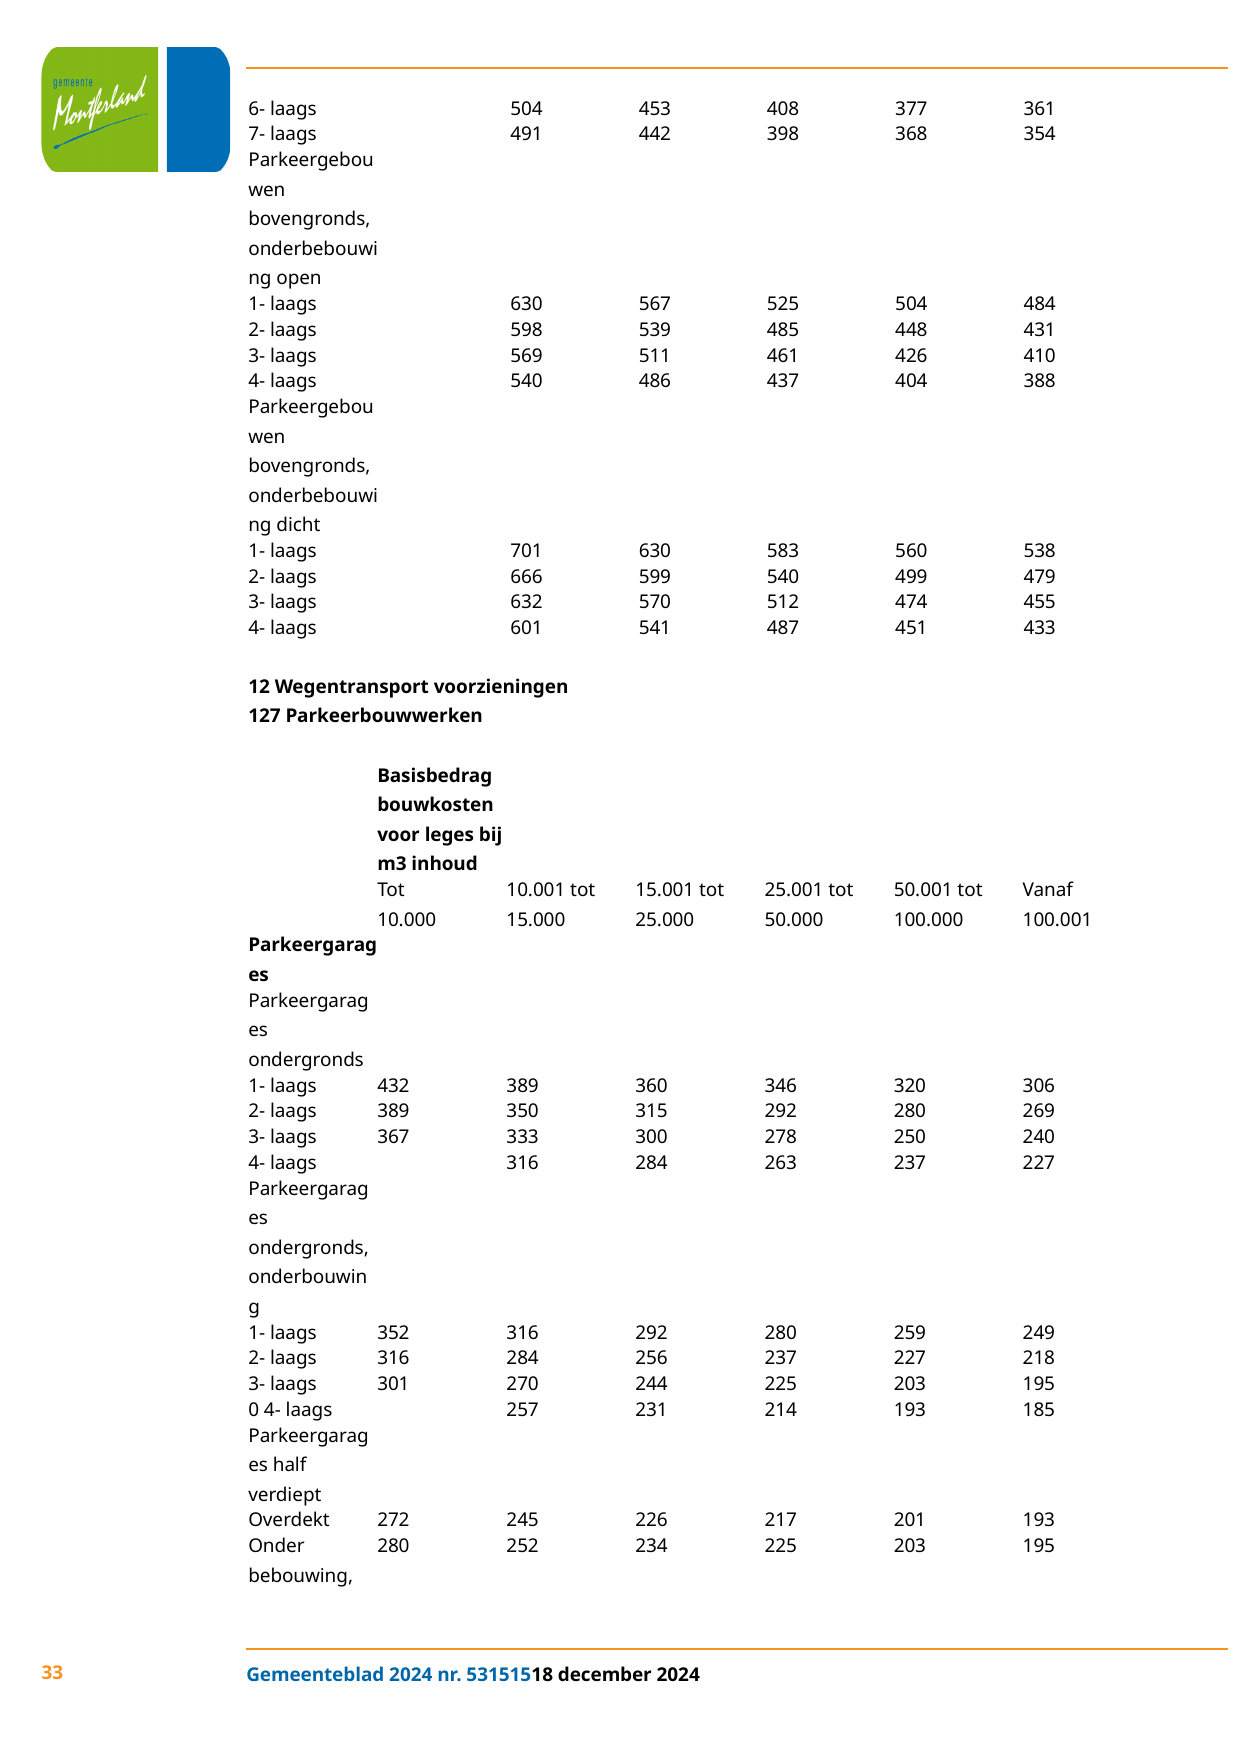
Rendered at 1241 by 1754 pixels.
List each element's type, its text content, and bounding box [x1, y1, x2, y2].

table_cell 227 [894, 1345, 1022, 1370]
table_cell [639, 146, 767, 290]
table_cell 0 4- laags [248, 1396, 377, 1422]
table_cell 256 [635, 1345, 764, 1370]
table_cell [635, 932, 764, 987]
table_cell 249 [1023, 1319, 1152, 1344]
table_cell 538 [1023, 537, 1152, 563]
table_cell [382, 537, 510, 563]
table_cell Parkeergarages ondergronds, onderbouwing [248, 1175, 377, 1319]
table_cell 225 [764, 1533, 893, 1588]
table_cell 346 [764, 1072, 893, 1098]
table_cell [382, 393, 510, 537]
table_cell 433 [1023, 615, 1152, 640]
table_cell 487 [767, 615, 895, 640]
table_cell 451 [895, 615, 1023, 640]
table_cell [635, 1175, 764, 1319]
table_cell 2- laags [248, 316, 382, 342]
table_cell 560 [895, 537, 1023, 563]
table_cell Parkeergarages ondergronds [248, 987, 377, 1072]
table_cell [377, 1422, 506, 1507]
table_cell 360 [635, 1072, 764, 1098]
table_cell 377 [895, 95, 1023, 121]
table_cell 237 [764, 1345, 893, 1370]
table_cell 25.001 tot 50.000 [764, 876, 893, 932]
table_cell [382, 316, 510, 342]
table_cell 284 [506, 1345, 635, 1370]
table_cell 485 [767, 316, 895, 342]
table_cell 512 [767, 589, 895, 614]
table_cell 408 [767, 95, 895, 121]
table_cell 350 [506, 1098, 635, 1123]
table_cell 630 [510, 290, 638, 316]
table_cell 389 [506, 1072, 635, 1098]
table_cell 306 [1023, 1072, 1152, 1098]
table_cell 2- laags [248, 1345, 377, 1370]
table_cell [377, 932, 506, 987]
table_cell 525 [767, 290, 895, 316]
table_cell 234 [635, 1533, 764, 1588]
table_cell 398 [767, 121, 895, 146]
table_cell 263 [764, 1149, 893, 1175]
table_cell 569 [510, 342, 638, 367]
table_cell 278 [764, 1123, 893, 1149]
table_cell [1023, 987, 1152, 1072]
table_cell [248, 876, 377, 932]
table_cell [506, 1175, 635, 1319]
table_cell 541 [639, 615, 767, 640]
table_cell [510, 393, 638, 537]
table_cell [382, 121, 510, 146]
table_cell [1023, 932, 1152, 987]
table_cell 237 [894, 1149, 1022, 1175]
table_cell 701 [510, 537, 638, 563]
table_cell [1023, 146, 1152, 290]
table_cell Parkeergarages [248, 932, 377, 987]
table_cell 244 [635, 1370, 764, 1396]
table_cell 1- laags [248, 537, 382, 563]
table_cell [382, 95, 510, 121]
table_cell [382, 342, 510, 367]
table_cell 185 [1023, 1396, 1152, 1422]
table_cell [894, 987, 1022, 1072]
table_cell [894, 1175, 1022, 1319]
table_cell 367 [377, 1123, 506, 1149]
table_cell 6- laags [248, 95, 382, 121]
table_cell 259 [894, 1319, 1022, 1344]
table_cell 201 [894, 1507, 1022, 1532]
table_cell 225 [764, 1370, 893, 1396]
table_cell [764, 932, 893, 987]
table_cell 333 [506, 1123, 635, 1149]
table_cell 4- laags [248, 615, 382, 640]
table_cell [1023, 393, 1152, 537]
table_cell 270 [506, 1370, 635, 1396]
table_cell [382, 615, 510, 640]
table_cell 226 [635, 1507, 764, 1532]
table_cell 280 [894, 1098, 1022, 1123]
table_cell [894, 932, 1022, 987]
table_cell 540 [510, 368, 638, 393]
table_cell 404 [895, 368, 1023, 393]
table_cell [639, 393, 767, 537]
table_cell 3- laags [248, 1123, 377, 1149]
table_cell 461 [767, 342, 895, 367]
table_cell 354 [1023, 121, 1152, 146]
table_cell 280 [377, 1533, 506, 1588]
table_cell 388 [1023, 368, 1152, 393]
table_cell 7- laags [248, 121, 382, 146]
table_cell 316 [377, 1345, 506, 1370]
table_cell 570 [639, 589, 767, 614]
table_cell [506, 987, 635, 1072]
table_cell [767, 146, 895, 290]
table_cell [764, 1422, 893, 1507]
table_cell 250 [894, 1123, 1022, 1149]
table_cell [510, 146, 638, 290]
table_cell 292 [764, 1098, 893, 1123]
table_cell 2- laags [248, 563, 382, 589]
table_cell Vanaf 100.001 [1023, 876, 1152, 932]
table_cell 280 [764, 1319, 893, 1344]
text 12 Wegentransport voorzieningen [248, 673, 1152, 699]
table_cell 491 [510, 121, 638, 146]
table_cell [382, 589, 510, 614]
picture [41, 47, 231, 172]
table_cell [377, 1175, 506, 1319]
table_cell 203 [894, 1370, 1022, 1396]
table_cell [894, 1422, 1022, 1507]
table_cell 368 [895, 121, 1023, 146]
table_cell [767, 393, 895, 537]
table_cell 432 [377, 1072, 506, 1098]
table_cell 316 [506, 1149, 635, 1175]
table_cell 203 [894, 1533, 1022, 1588]
table_cell [506, 1422, 635, 1507]
table_cell 599 [639, 563, 767, 589]
table_cell [635, 1422, 764, 1507]
table_cell 193 [1023, 1507, 1152, 1532]
table_cell Tot 10.000 [377, 876, 506, 932]
table_cell [635, 987, 764, 1072]
table_cell 630 [639, 537, 767, 563]
table_cell 504 [510, 95, 638, 121]
table_cell 484 [1023, 290, 1152, 316]
table_cell 10.001 tot 15.000 [506, 876, 635, 932]
table_cell 1- laags [248, 1072, 377, 1098]
table_cell 3- laags [248, 589, 382, 614]
table_cell 3- laags [248, 342, 382, 367]
table_cell 195 [1023, 1370, 1152, 1396]
table_cell 598 [510, 316, 638, 342]
table_cell 316 [506, 1319, 635, 1344]
table_cell 214 [764, 1396, 893, 1422]
table_cell 539 [639, 316, 767, 342]
table_cell 448 [895, 316, 1023, 342]
table_cell [377, 1396, 506, 1422]
table_cell Parkeergarages half verdiept [248, 1422, 377, 1507]
table_cell [377, 1149, 506, 1175]
table_cell 632 [510, 589, 638, 614]
table_cell Overdekt [248, 1507, 377, 1532]
table_cell 410 [1023, 342, 1152, 367]
table_cell 1- laags [248, 1319, 377, 1344]
table_cell 511 [639, 342, 767, 367]
table_cell [764, 987, 893, 1072]
table_cell Parkeergebouwen bovengronds, onderbebouwing open [248, 146, 382, 290]
table_cell 442 [639, 121, 767, 146]
table_cell 217 [764, 1507, 893, 1532]
table_cell 284 [635, 1149, 764, 1175]
table_cell 426 [895, 342, 1023, 367]
table_cell 567 [639, 290, 767, 316]
table_cell 240 [1023, 1123, 1152, 1149]
table_cell 320 [894, 1072, 1022, 1098]
table_cell [1023, 1175, 1152, 1319]
table_cell 666 [510, 563, 638, 589]
table_cell [764, 1175, 893, 1319]
table_cell 193 [894, 1396, 1022, 1422]
table_cell 292 [635, 1319, 764, 1344]
table_cell [382, 368, 510, 393]
table_cell Onder bebouwing, [248, 1533, 377, 1588]
table_cell [1023, 1422, 1152, 1507]
table_cell [895, 146, 1023, 290]
table_cell 227 [1023, 1149, 1152, 1175]
table_cell 352 [377, 1319, 506, 1344]
table_cell 4- laags [248, 1149, 377, 1175]
table_cell 455 [1023, 589, 1152, 614]
table_cell 50.001 tot 100.000 [894, 876, 1022, 932]
table_cell [382, 290, 510, 316]
table_cell 257 [506, 1396, 635, 1422]
table_cell 479 [1023, 563, 1152, 589]
table_cell 15.001 tot 25.000 [635, 876, 764, 932]
table_cell 300 [635, 1123, 764, 1149]
table_cell 4- laags [248, 368, 382, 393]
table_cell [382, 563, 510, 589]
table_cell 195 [1023, 1533, 1152, 1588]
table_cell 252 [506, 1533, 635, 1588]
table_cell 269 [1023, 1098, 1152, 1123]
table_cell 499 [895, 563, 1023, 589]
table_cell 540 [767, 563, 895, 589]
table_cell 315 [635, 1098, 764, 1123]
table_cell 218 [1023, 1345, 1152, 1370]
table_cell [382, 146, 510, 290]
table_cell 2- laags [248, 1098, 377, 1123]
table_cell [377, 987, 506, 1072]
table_cell 504 [895, 290, 1023, 316]
table_cell 231 [635, 1396, 764, 1422]
table_cell 583 [767, 537, 895, 563]
table_cell Parkeergebouwen bovengronds, onderbebouwing dicht [248, 393, 382, 537]
table_cell [506, 932, 635, 987]
text 127 Parkeerbouwwerken [248, 703, 1152, 728]
table_cell 474 [895, 589, 1023, 614]
table_header [248, 762, 377, 876]
table_cell 389 [377, 1098, 506, 1123]
table_cell 272 [377, 1507, 506, 1532]
table_cell 486 [639, 368, 767, 393]
table_cell 3- laags [248, 1370, 377, 1396]
table_cell 1- laags [248, 290, 382, 316]
table_cell 437 [767, 368, 895, 393]
table_cell 431 [1023, 316, 1152, 342]
table_cell [895, 393, 1023, 537]
table_header Basisbedrag bouwkosten voor leges bij m3 inhoud [377, 762, 506, 876]
table_cell 601 [510, 615, 638, 640]
table_cell 301 [377, 1370, 506, 1396]
table_cell 361 [1023, 95, 1152, 121]
table_cell 453 [639, 95, 767, 121]
table_cell 245 [506, 1507, 635, 1532]
